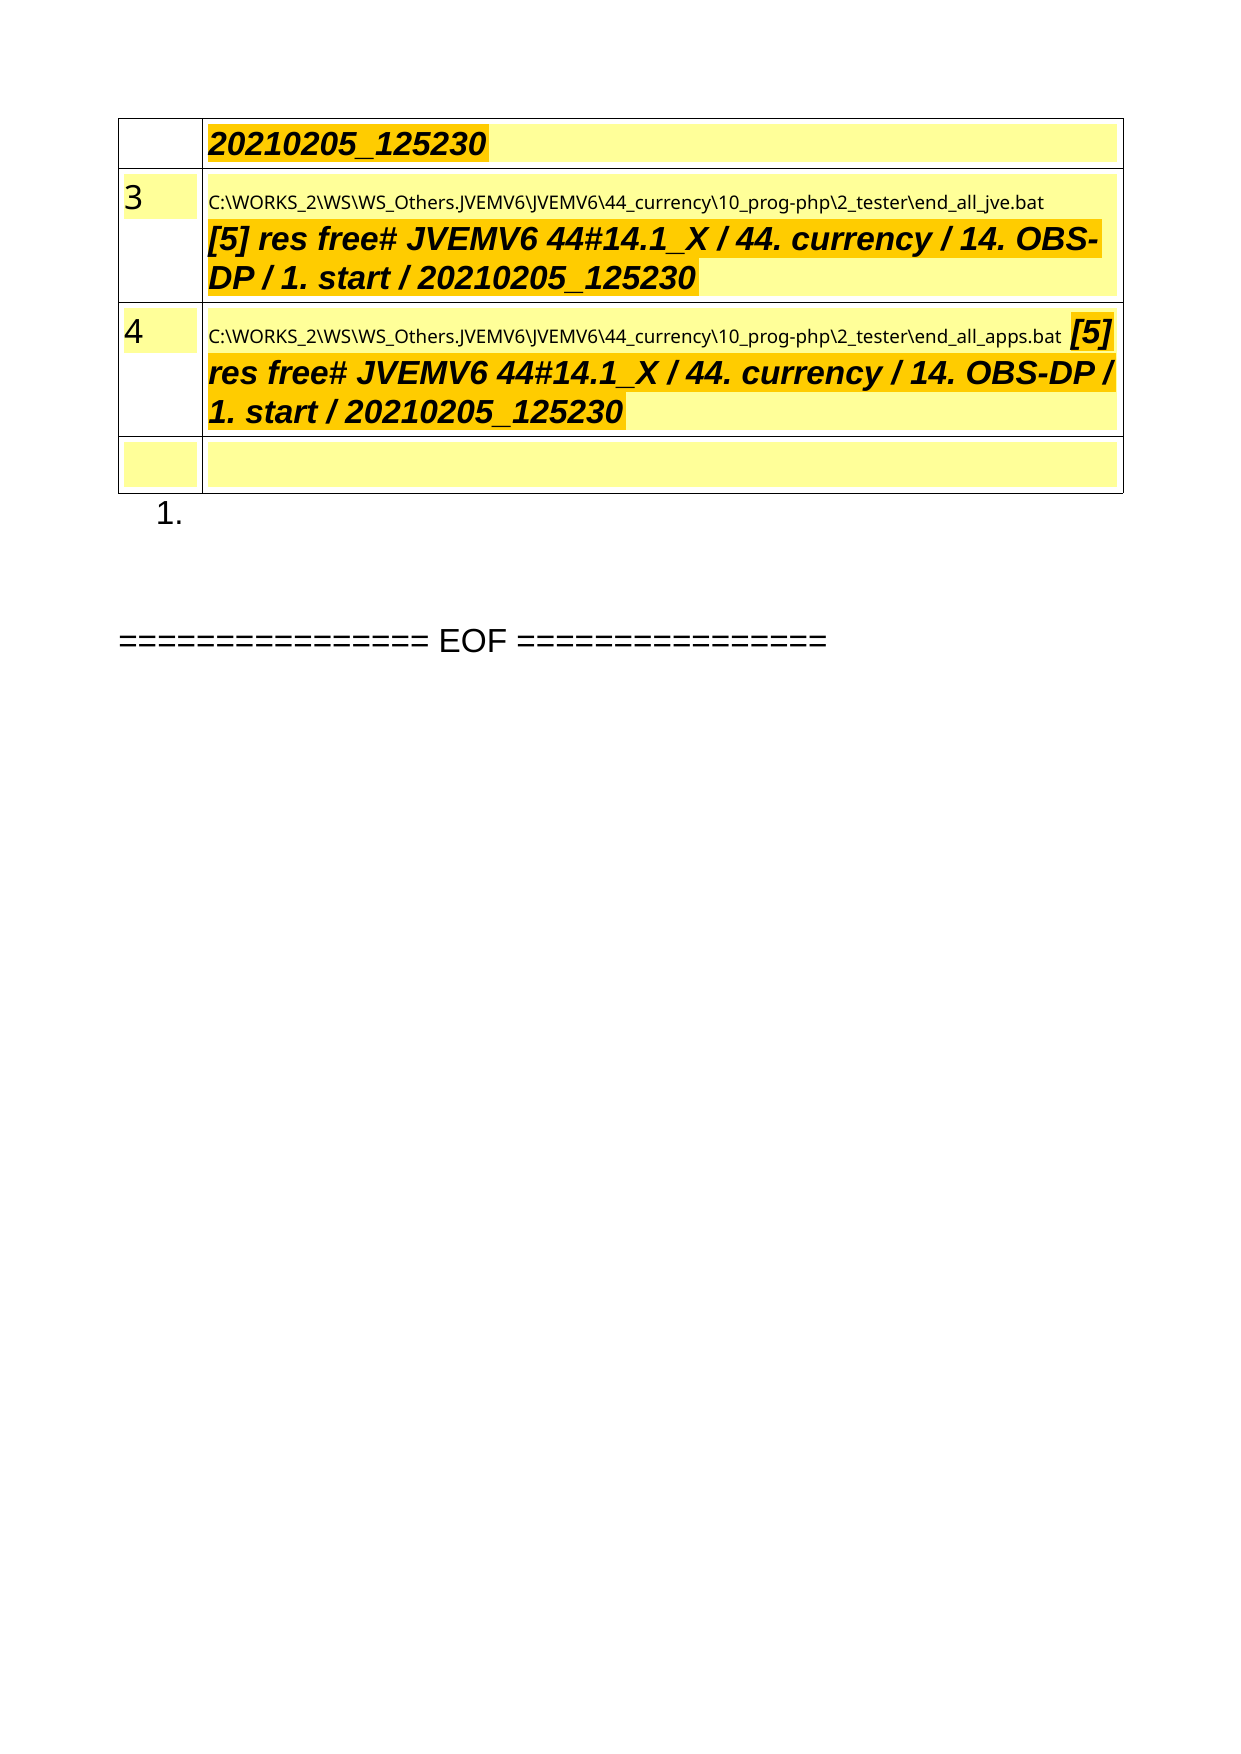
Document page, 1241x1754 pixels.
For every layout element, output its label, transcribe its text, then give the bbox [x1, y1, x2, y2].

table_cell [119, 119, 202, 168]
table_cell C:\WORKS_2\WS\WS_Others.JVEMV6\JVEMV6\44_currency\10_prog-php\2_tester\end_all_apps.bat [5] res free# JVEMV6 44#14.1_X / 44. currency / 14. OBS-DP / 1. start / 20210205_125230 [203, 303, 1123, 436]
table_cell [203, 437, 1123, 493]
table_cell 20210205_125230 [203, 119, 1123, 168]
table_cell [119, 437, 202, 493]
table_cell 4 [119, 303, 202, 436]
table_cell C:\WORKS_2\WS\WS_Others.JVEMV6\JVEMV6\44_currency\10_prog-php\2_tester\end_all_jve.bat [5] res free# JVEMV6 44#14.1_X / 44. currency / 14. OBS-DP / 1. start / 20210205_125230 [203, 169, 1123, 302]
text ================ EOF ================ [118, 621, 1122, 659]
table_cell 3 [119, 169, 202, 302]
